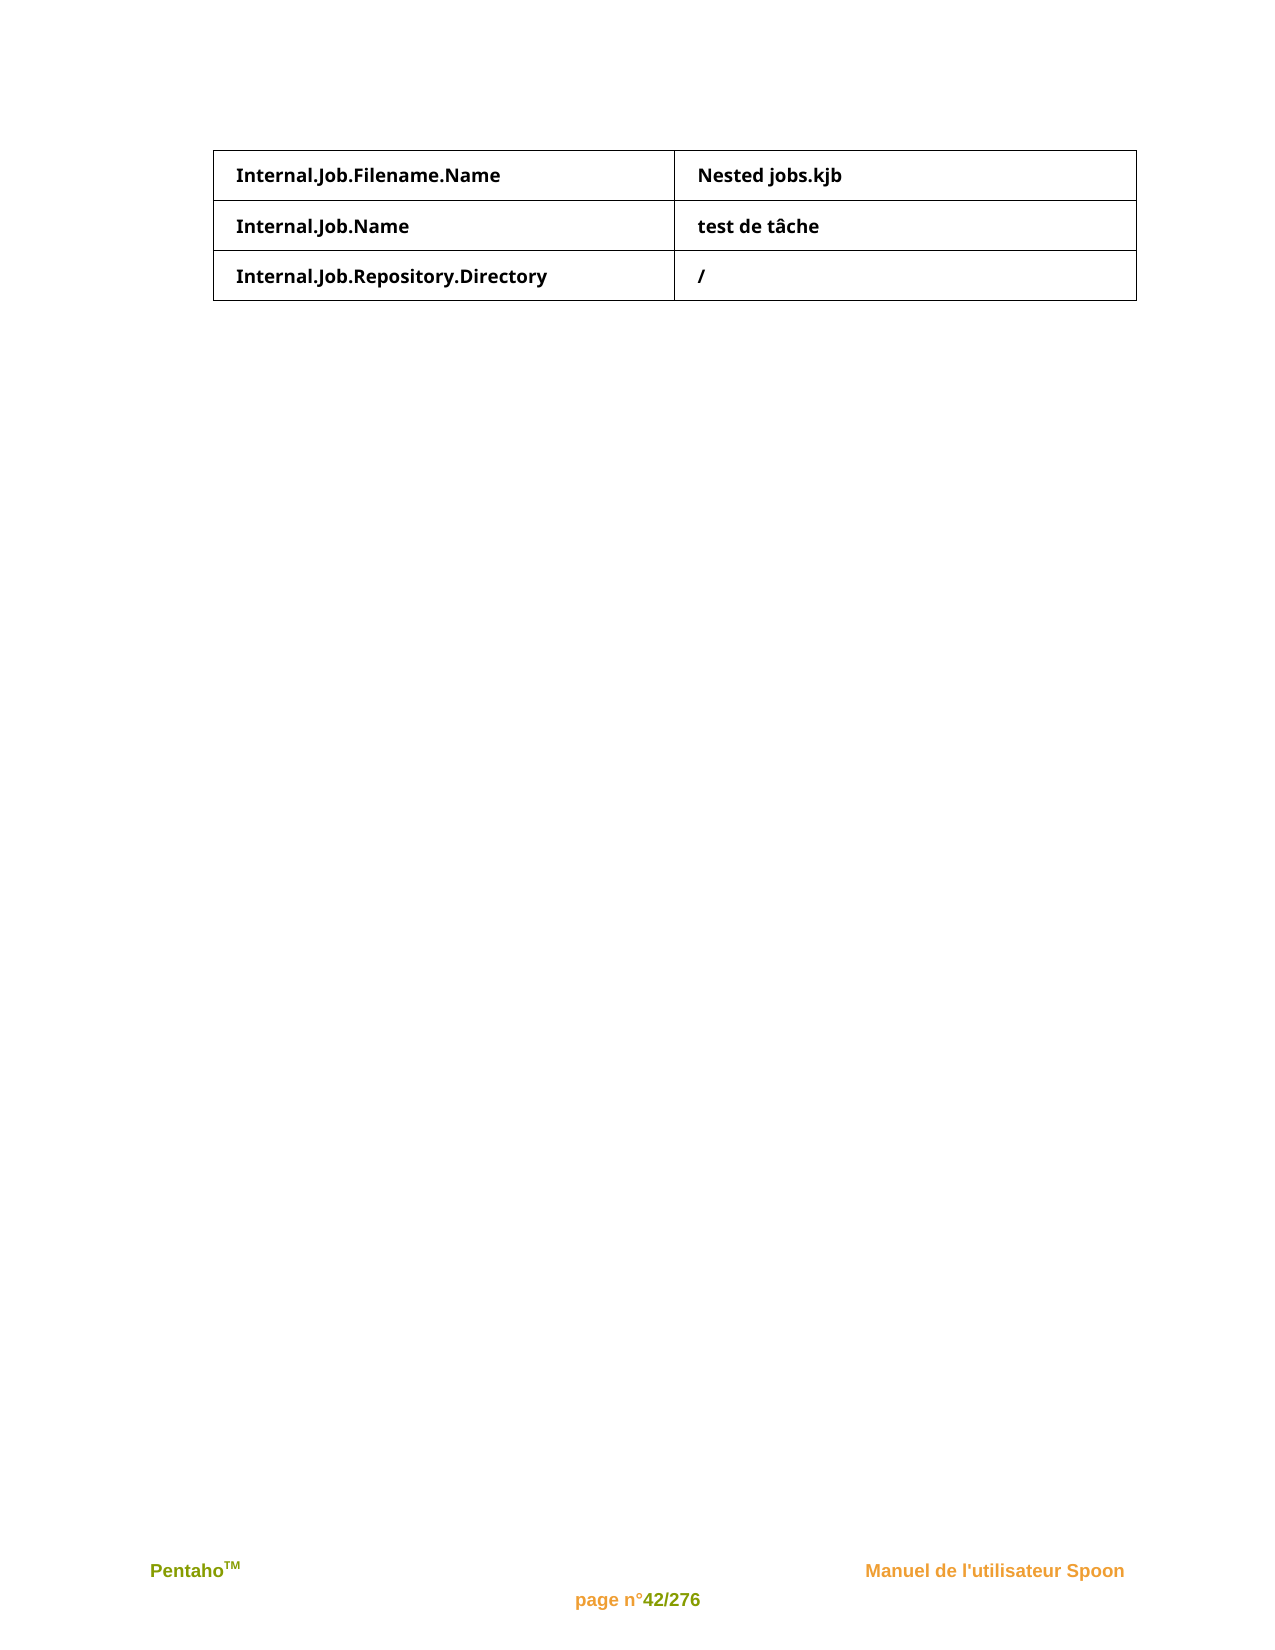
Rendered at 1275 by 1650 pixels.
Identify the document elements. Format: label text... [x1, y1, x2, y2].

table_cell Nested jobs.kjb [675, 151, 1136, 200]
table_cell test de tâche [675, 201, 1136, 250]
table_cell / [675, 251, 1136, 300]
table_cell Internal.Job.Repository.Directory [214, 251, 674, 300]
table_cell Internal.Job.Filename.Name [214, 151, 674, 200]
table_cell Internal.Job.Name [214, 201, 674, 250]
